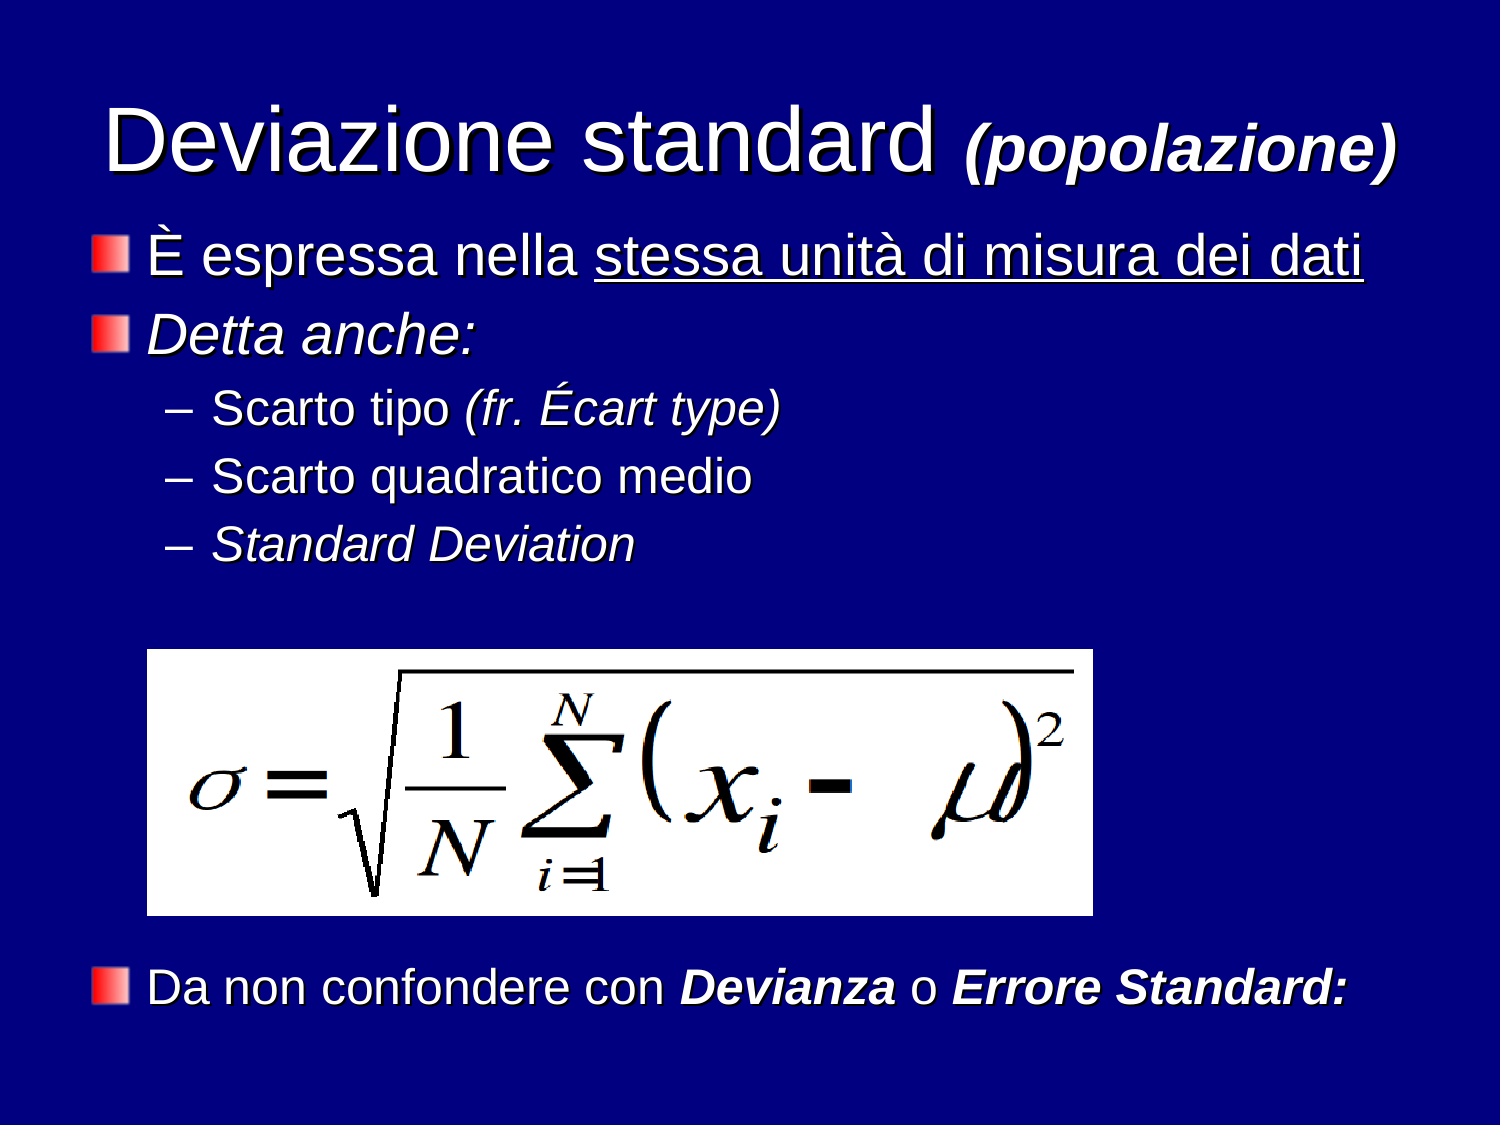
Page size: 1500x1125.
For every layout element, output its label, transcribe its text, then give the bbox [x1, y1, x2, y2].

list È espressa nella stessa unità di misura dei dati Detta anche: Scarto tipo (fr. Écart type) Scarto quadratico medio Standard Deviation Da non confondere con Devianza o Errore Standard: [75, 215, 1426, 1023]
picture [147, 649, 1093, 916]
title Deviazione standard (popolazione) [75, 45, 1426, 215]
